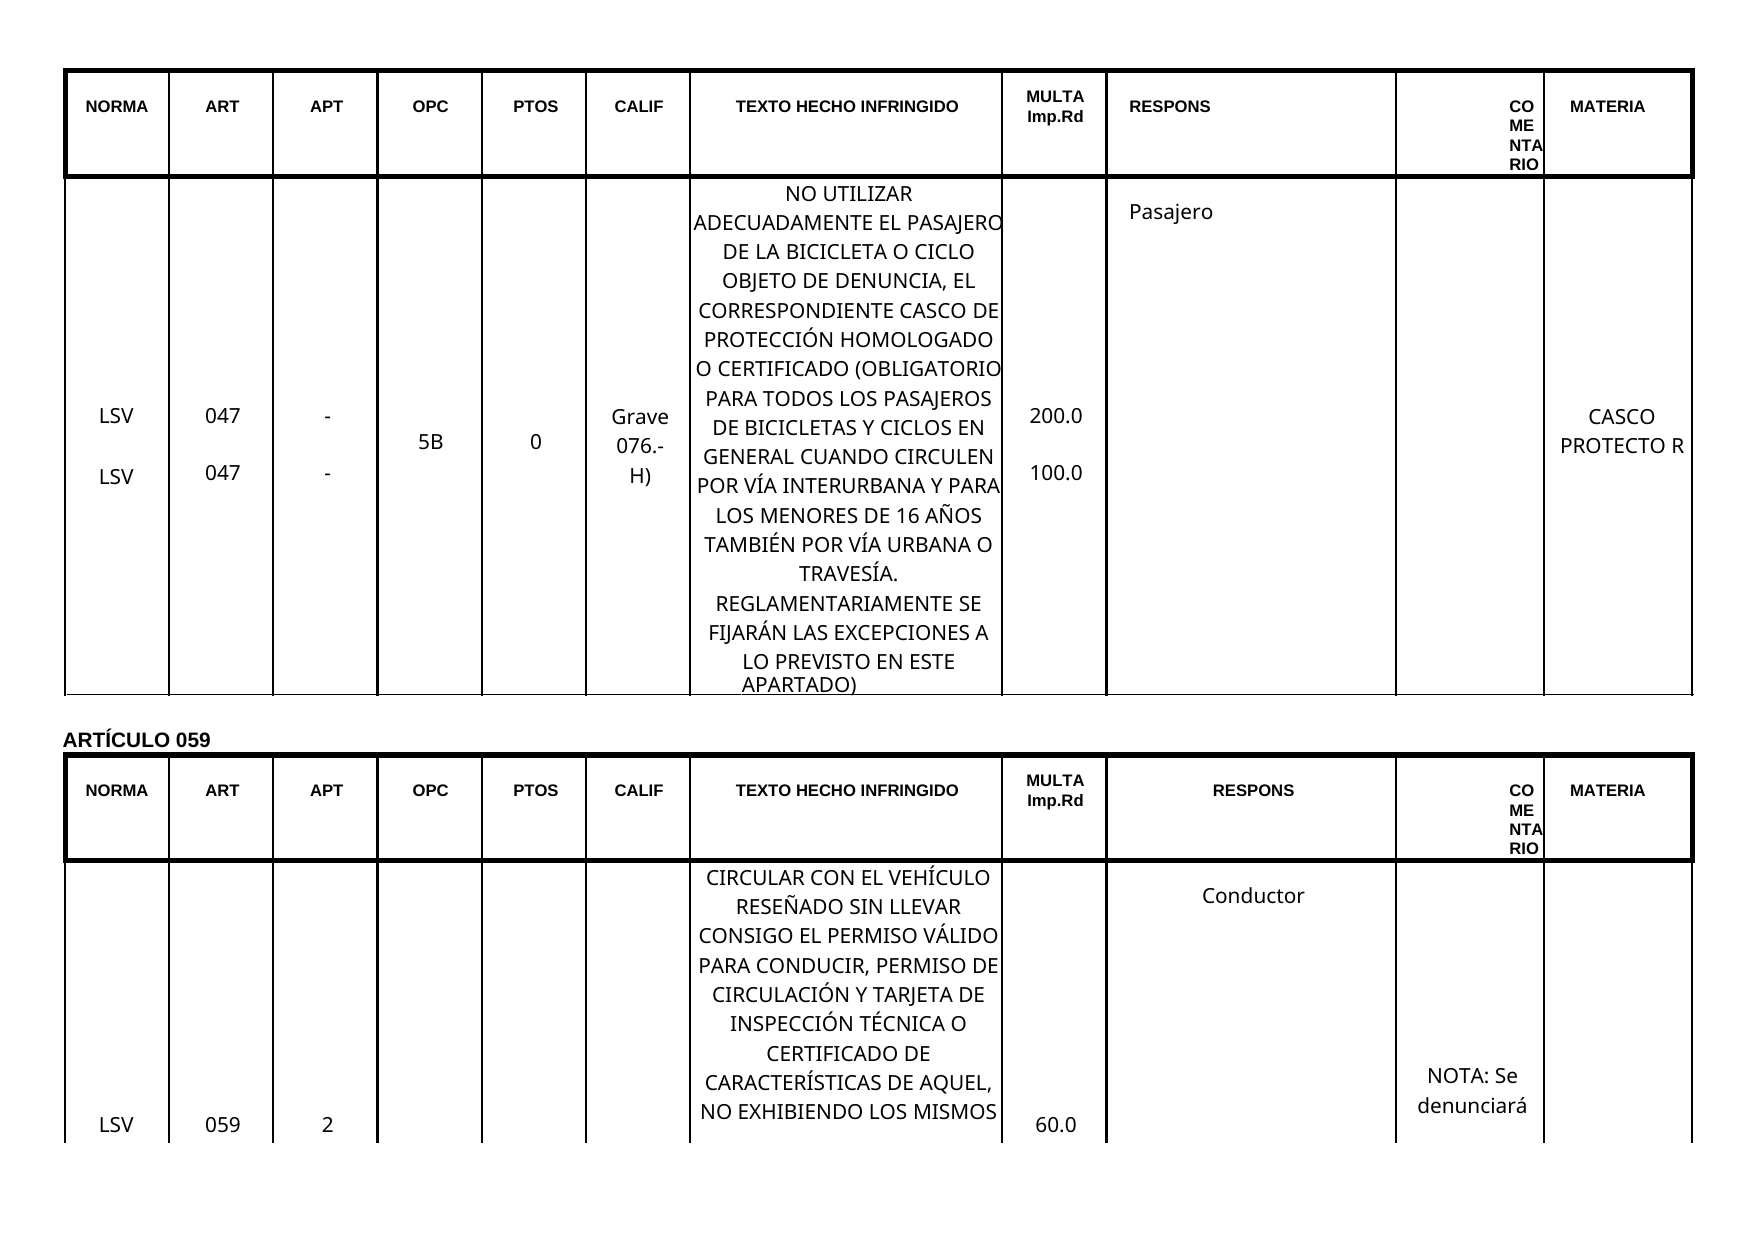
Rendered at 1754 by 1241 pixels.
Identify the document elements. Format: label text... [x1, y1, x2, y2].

table_header MATERIA [1545, 758, 1690, 858]
table_header CALIF [587, 758, 689, 858]
table_header MULTA Imp.Rd [1003, 758, 1105, 858]
table_header NORMA [68, 73, 168, 174]
table_header MATERIA [1545, 73, 1690, 174]
table_header PTOS [483, 73, 585, 174]
table_cell CIRCULAR CON EL VEHÍCULO RESEÑADO SIN LLEVAR CONSIGO EL PERMISO VÁLIDO PARA CONDUCIR, PERMISO DE CIRCULACIÓN Y TARJETA DE INSPECCIÓN TÉCNICA O CERTIFICADO DE CARACTERÍSTICAS DE AQUEL, NO EXHIBIENDO LOS MISMOS [691, 863, 1001, 1143]
table_cell 059 [170, 863, 272, 1143]
table_header PTOS [483, 758, 585, 858]
table_cell 047 047 [170, 179, 272, 694]
table_header TEXTO HECHO INFRINGIDO [691, 758, 1001, 858]
table_cell 5B [379, 179, 481, 694]
table_header ART [170, 758, 272, 858]
table_header TEXTO HECHO INFRINGIDO [691, 73, 1001, 174]
table_cell 2 [274, 863, 376, 1143]
table_header ART [170, 73, 272, 174]
table_cell NOTA: Se denunciará [1397, 863, 1543, 1143]
table_header NORMA [68, 758, 168, 858]
table_cell LSV LSV [66, 179, 168, 696]
table_header APT [274, 758, 376, 858]
table_header OPC [379, 758, 481, 858]
table_cell LSV [66, 863, 168, 1143]
table_header CALIF [587, 73, 689, 174]
table_cell CASCO PROTECTO R [1545, 179, 1691, 694]
table_cell [587, 863, 689, 1143]
table_header RESPONS [1108, 73, 1395, 174]
table_cell 0 [483, 179, 585, 694]
table_header OPC [379, 73, 481, 174]
table_cell [483, 863, 585, 1143]
table_cell Pasajero [1108, 179, 1395, 694]
table_header RESPONS [1108, 758, 1395, 858]
table_cell [379, 863, 481, 1143]
table_cell [1397, 179, 1543, 694]
table_cell Conductor [1108, 863, 1395, 1143]
table_cell [1545, 863, 1691, 1143]
table_cell Grave 076.- H) [587, 179, 689, 694]
table_header COMENTARIO [1397, 758, 1543, 858]
table_header APT [274, 73, 376, 174]
table_cell 200.0 100.0 [1003, 179, 1105, 694]
table_cell 60.0 [1003, 863, 1105, 1143]
table_header MULTA Imp.Rd [1003, 73, 1105, 174]
table_cell NO UTILIZAR ADECUADAMENTE EL PASAJERO DE LA BICICLETA O CICLO OBJETO DE DENUNCIA, EL CORRESPONDIENTE CASCO DE PROTECCIÓN HOMOLOGADO O CERTIFICADO (OBLIGATORIO PARA TODOS LOS PASAJEROS DE BICICLETAS Y CICLOS EN GENERAL CUANDO CIRCULEN POR VÍA INTERURBANA Y PARA LOS MENORES DE 16 AÑOS TAMBIÉN POR VÍA URBANA O TRAVESÍA. REGLAMENTARIAMENTE SE FIJARÁN LAS EXCEPCIONES A LO PREVISTO EN ESTE APARTADO) [691, 179, 1001, 694]
table_cell - - [274, 179, 376, 694]
text ARTÍCULO 059 [62, 728, 1704, 752]
table_header COMENTARIO [1397, 73, 1543, 174]
